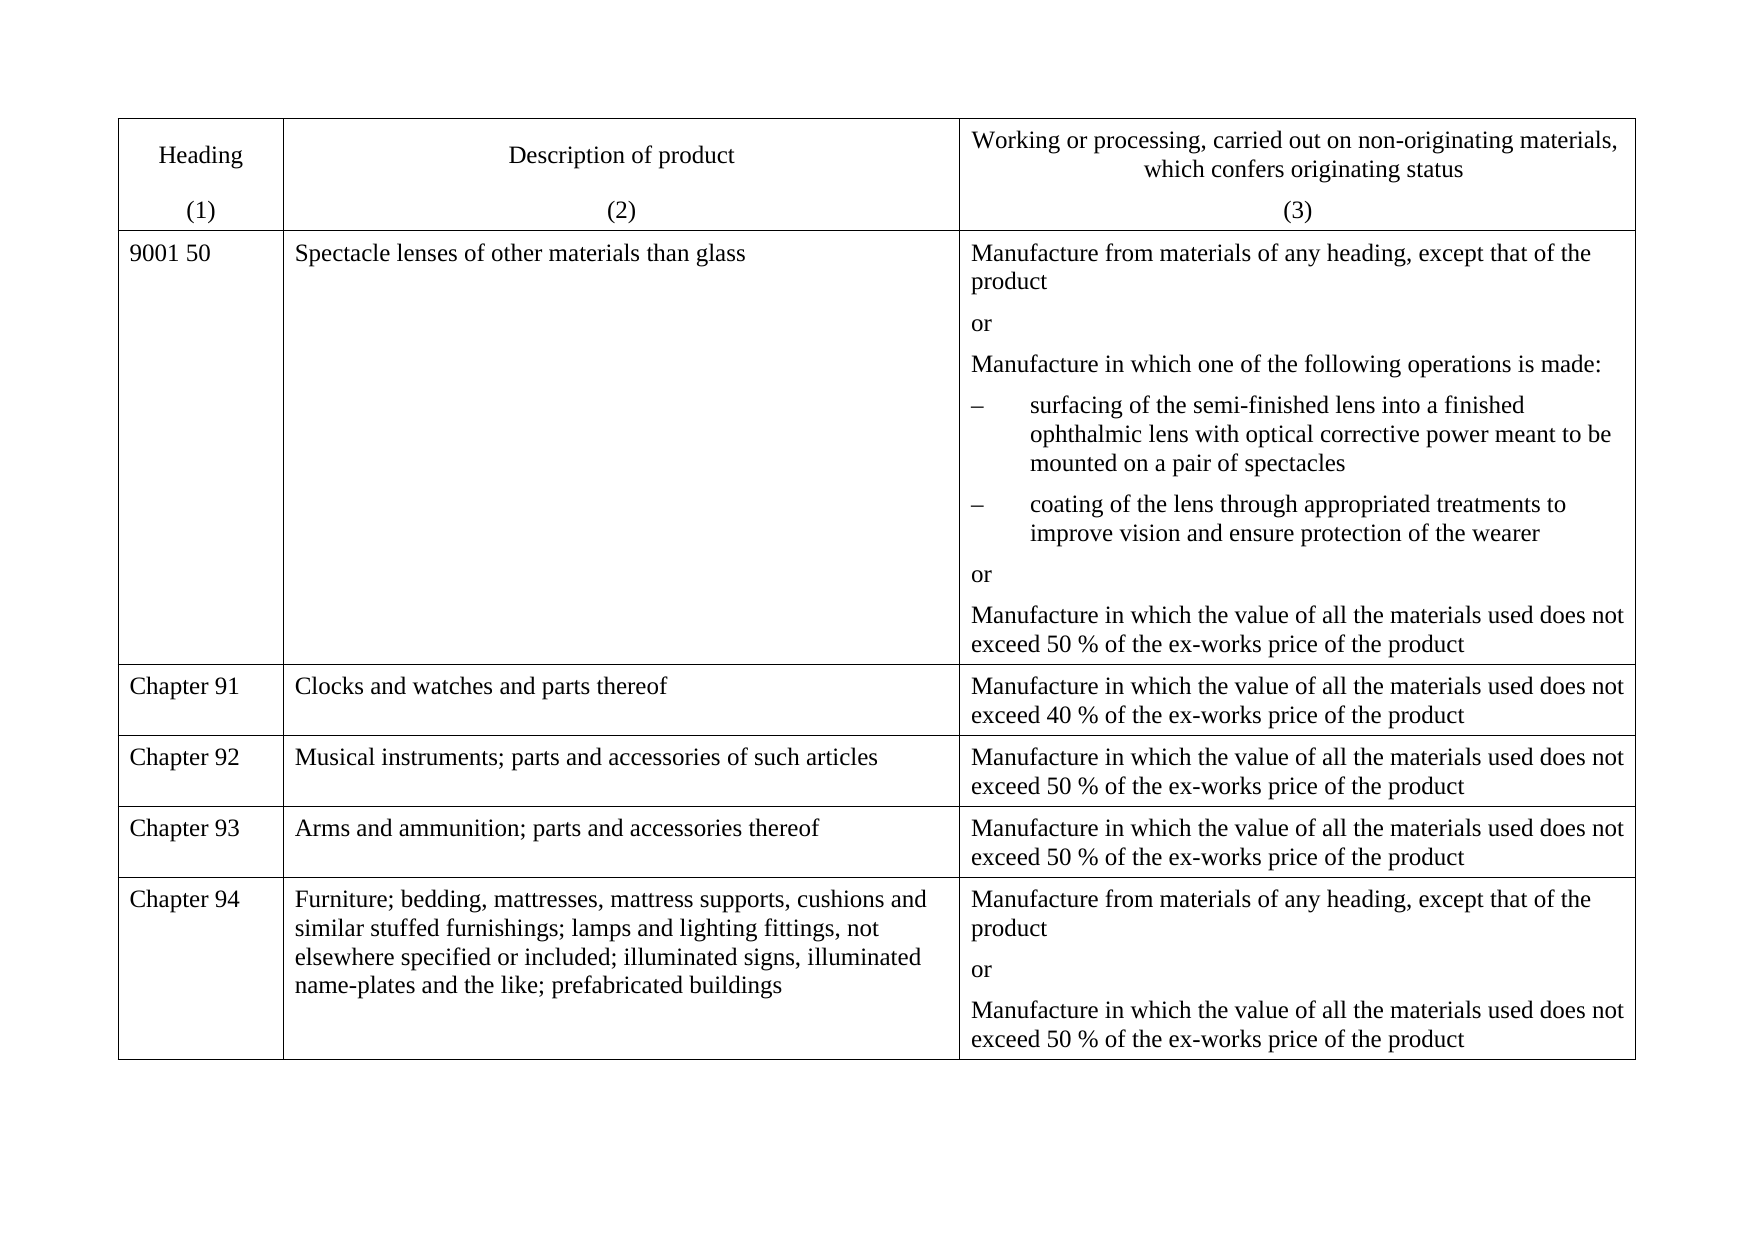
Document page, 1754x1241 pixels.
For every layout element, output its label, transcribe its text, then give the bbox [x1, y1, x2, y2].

table_cell Arms and ammunition; parts and accessories thereof [284, 807, 959, 877]
table_cell Chapter 94 [119, 878, 283, 1059]
table_cell Furniture; bedding, mattresses, mattress supports, cushions and similar stuffed furnishings; lamps and lighting fittings, not elsewhere specified or included; illuminated signs, illuminated name-plates and the like; prefabricated buildings [284, 878, 959, 1059]
table_cell (3) [960, 189, 1635, 230]
table_cell (2) [284, 189, 959, 230]
table_cell Manufacture in which the value of all the materials used does not exceed 40 % of the ex-works price of the product [960, 665, 1635, 735]
table_header Description of product [284, 119, 959, 189]
table_cell Spectacle lenses of other materials than glass [284, 231, 959, 664]
table_cell Manufacture in which the value of all the materials used does not exceed 50 % of the ex-works price of the product [960, 736, 1635, 806]
table_cell (1) [119, 189, 283, 230]
table_cell Chapter 93 [119, 807, 283, 877]
table_cell Manufacture from materials of any heading, except that of the product or Manufacture in which one of the following operations is made: – surfacing of the semi-finished lens into a finished ophthalmic lens with optical corrective power meant to be mounted on a pair of spectacles – coating of the lens through appropriated treatments to improve vision and ensure protection of the wearer or Manufacture in which the value of all the materials used does not exceed 50 % of the ex-works price of the product [960, 231, 1635, 664]
table_cell 9001 50 [119, 231, 283, 664]
table_header Heading [119, 119, 283, 189]
table_header Working or processing, carried out on non‑originating materials, which confers originating status [960, 119, 1635, 189]
table_cell Chapter 92 [119, 736, 283, 806]
table_cell Manufacture from materials of any heading, except that of the product or Manufacture in which the value of all the materials used does not exceed 50 % of the ex-works price of the product [960, 878, 1635, 1059]
table_cell Chapter 91 [119, 665, 283, 735]
table_cell Manufacture in which the value of all the materials used does not exceed 50 % of the ex-works price of the product [960, 807, 1635, 877]
table_cell Clocks and watches and parts thereof [284, 665, 959, 735]
table_cell Musical instruments; parts and accessories of such articles [284, 736, 959, 806]
